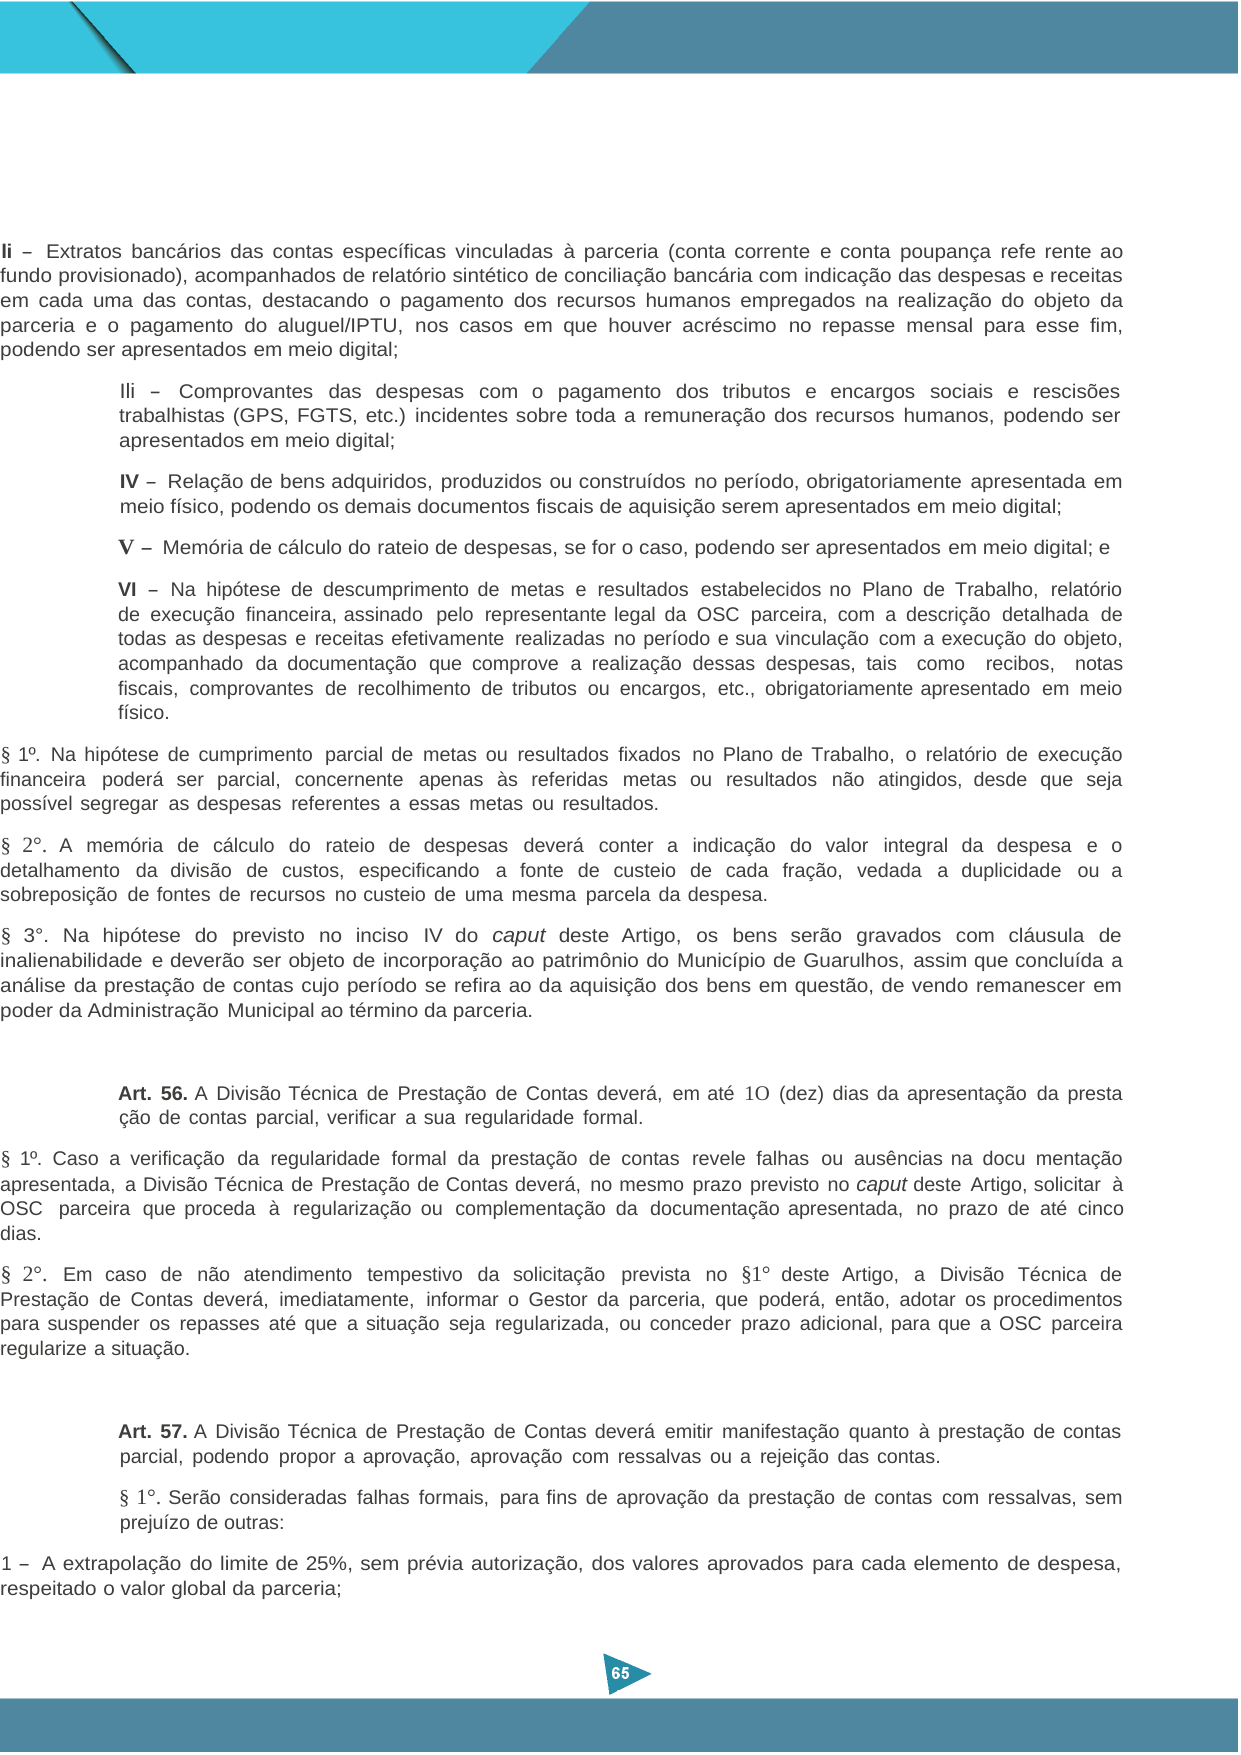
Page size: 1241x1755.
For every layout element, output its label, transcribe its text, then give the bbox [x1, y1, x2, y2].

text Art. 57. A Divisão Técnica de Prestação de Contas deverá emitir manifestação quanto à prestação de contas parcial, podendo propor a aprovação, aprovação com ressalvas ou a rejeição das contas. [118, 1420, 1122, 1467]
text Ili - Comprovantes das despesas com o pagamento dos tributos e encargos sociais e rescisões trabalhistas (GPS, FGTS, etc.) incidentes sobre toda a remuneração dos recursos humanos, podendo ser apresentados em meio digital; [119, 378, 1121, 451]
text V - Memória de cálculo do rateio de despesas, se for o caso, podendo ser apresentados em meio digital; e [118, 534, 1241, 559]
text Art. 56. A Divisão Técnica de Prestação de Contas deverá, em até 1O (dez) dias da apresentação da presta­ ção de contas parcial, verificar a sua regularidade formal. [118, 1080, 1123, 1129]
text li - Extratos bancários das contas específicas vinculadas à parceria (conta corrente e conta poupança refe­ rente ao fundo provisionado), acompanhados de relatório sintético de conciliação bancária com indicação das despesas e receitas em cada uma das contas, destacando o pagamento dos recursos humanos empregados na realização do objeto da parceria e o pagamento do aluguel/IPTU, nos casos em que houver acréscimo no repasse mensal para esse fim, podendo ser apresentados em meio digital; [0, 239, 1124, 361]
text § 2°. Em caso de não atendimento tempestivo da solicitação prevista no §1° deste Artigo, a Divisão Técnica de Prestação de Contas deverá, imediatamente, informar o Gestor da parceria, que poderá, então, adotar os procedimentos para suspender os repasses até que a situação seja regularizada, ou conceder prazo adicional, para que a OSC parceira regularize a situação. [0, 1261, 1123, 1359]
text § 1º. Na hipótese de cumprimento parcial de metas ou resultados fixados no Plano de Trabalho, o relatório de execução financeira poderá ser parcial, concernente apenas às referidas metas ou resultados não atingidos, desde que seja possível segregar as despesas referentes a essas metas ou resultados. [0, 742, 1123, 814]
text § 2°. A memória de cálculo do rateio de despesas deverá conter a indicação do valor integral da despesa e o detalhamento da divisão de custos, especificando a fonte de custeio de cada fração, vedada a duplicidade ou a sobreposição de fontes de recursos no custeio de uma mesma parcela da despesa. [0, 832, 1123, 905]
text § 1°. Serão consideradas falhas formais, para fins de aprovação da prestação de contas com ressalvas, sem prejuízo de outras: [119, 1484, 1123, 1533]
text VI - Na hipótese de descumprimento de metas e resultados estabelecidos no Plano de Trabalho, relatório de execução financeira, assinado pelo representante legal da OSC parceira, com a descrição detalhada de todas as despesas e receitas efetivamente realizadas no período e sua vinculação com a execução do objeto, acompanhado da documentação que comprove a realização dessas despesas, tais como recibos, notas fiscais, comprovantes de recolhimento de tributos ou encargos, etc., obrigatoriamente apresentado em meio físico. [118, 578, 1123, 724]
text IV - Relação de bens adquiridos, produzidos ou construídos no período, obrigatoriamente apresentada em meio físico, podendo os demais documentos fiscais de aquisição serem apresentados em meio digital; [119, 470, 1123, 517]
text 1 - A extrapolação do limite de 25%, sem prévia autorização, dos valores aprovados para cada elemento de despesa, respeitado o valor global da parceria; [0, 1552, 1122, 1599]
text § 1º. Caso a verificação da regularidade formal da prestação de contas revele falhas ou ausências na docu­ mentação apresentada, a Divisão Técnica de Prestação de Contas deverá, no mesmo prazo previsto no caput deste Artigo, solicitar à OSC parceira que proceda à regularização ou complementação da documentação apresentada, no prazo de até cinco dias. [0, 1146, 1124, 1244]
text § 3°. Na hipótese do previsto no inciso IV do caput deste Artigo, os bens serão gravados com cláusula de inalienabilidade e deverão ser objeto de incorporação ao patrimônio do Município de Guarulhos, assim que concluída a análise da prestação de contas cujo período se refira ao da aquisição dos bens em questão, de­ vendo remanescer em poder da Administração Municipal ao término da parceria. [0, 923, 1123, 1021]
